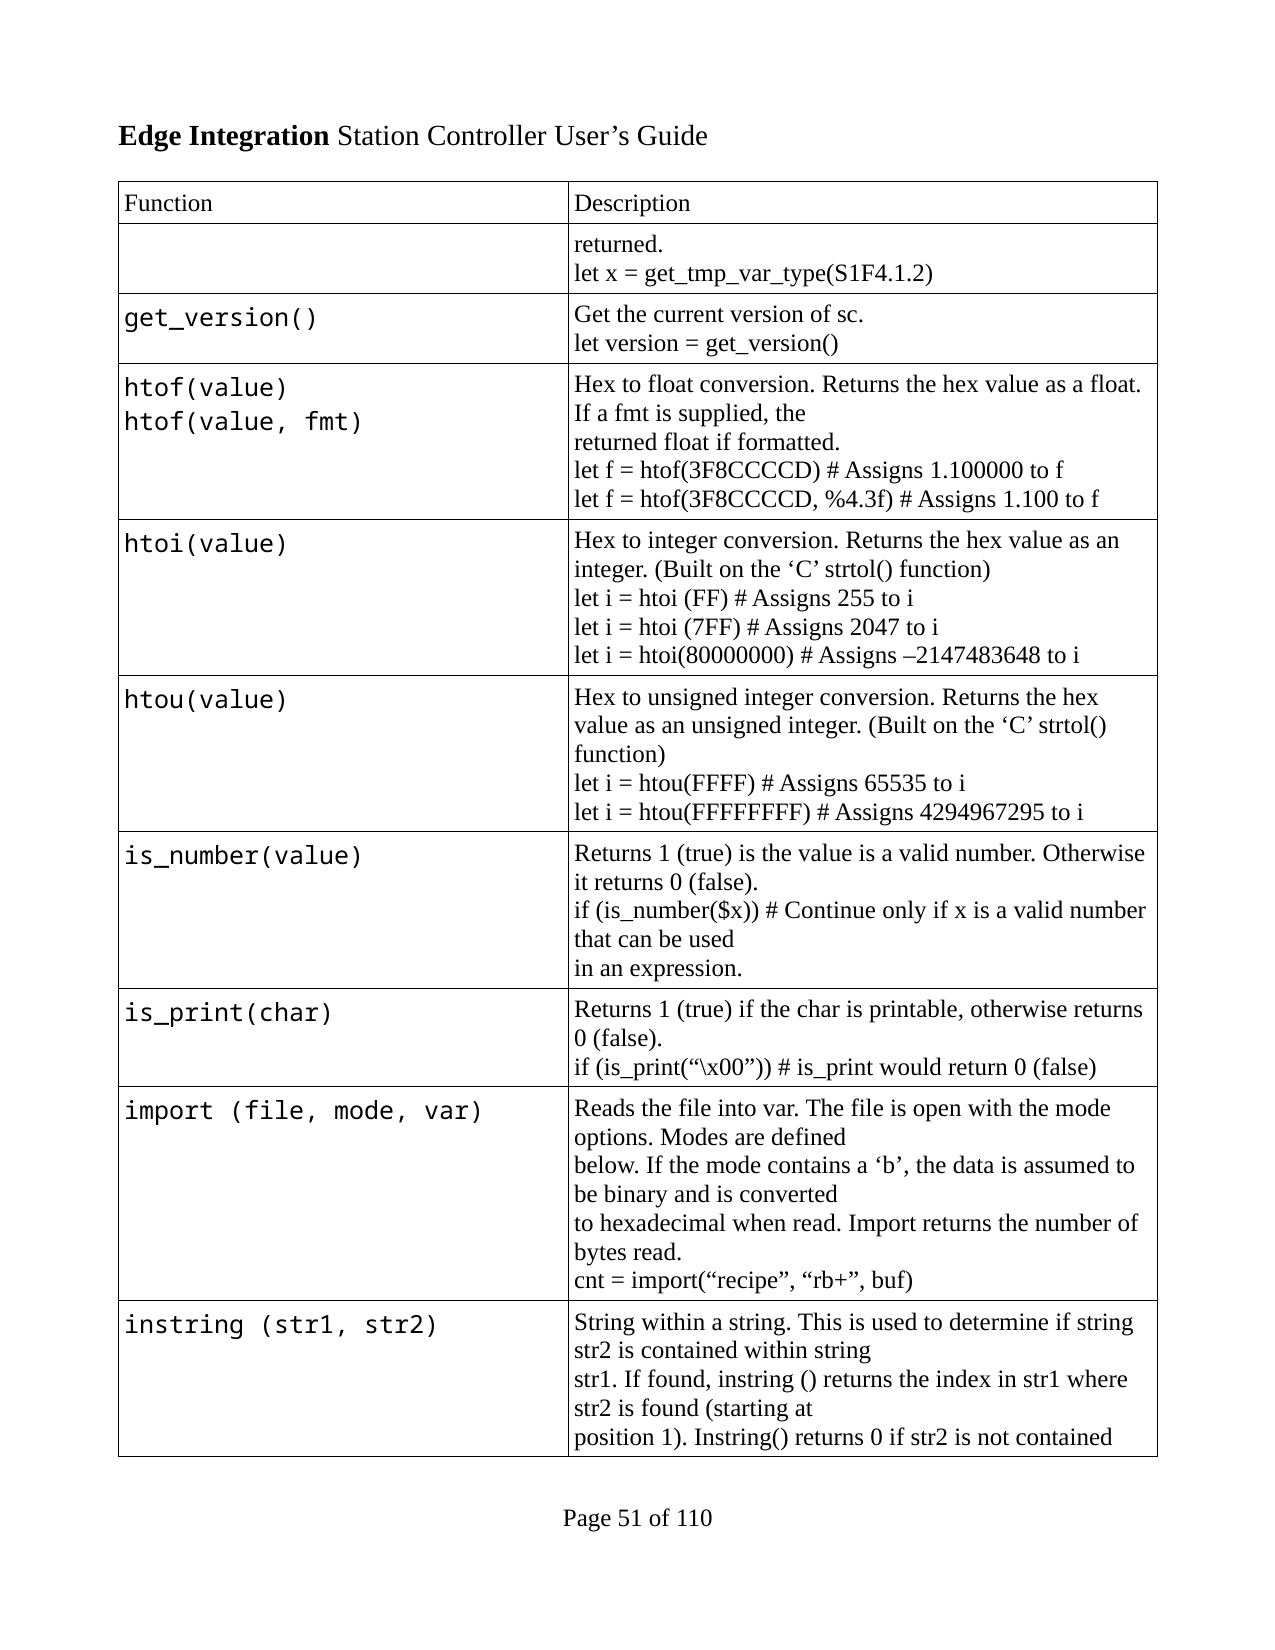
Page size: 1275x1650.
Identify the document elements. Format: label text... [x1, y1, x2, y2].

table_cell Reads the file into var. The file is open with the mode options. Modes are defined below. If the mode contains a ‘b’, the data is assumed to be binary and is converted to hexadecimal when read. Import returns the number of bytes read. cnt = import(“recipe”, “rb+”, buf) [569, 1087, 1157, 1300]
table_cell htof(value) htof(value, fmt) [119, 364, 568, 519]
table_cell returned. let x = get_tmp_var_type(S1F4.1.2) [569, 224, 1157, 292]
table_header Function [119, 182, 568, 222]
table_cell Returns 1 (true) is the value is a valid number. Otherwise it returns 0 (false). if (is_number($x)) # Continue only if x is a valid number that can be used in an expression. [569, 832, 1157, 987]
table_cell is_number(value) [119, 832, 568, 987]
table_cell Returns 1 (true) if the char is printable, otherwise returns 0 (false). if (is_print(“\x00”)) # is_print would return 0 (false) [569, 989, 1157, 1086]
table_cell import (file, mode, var) [119, 1087, 568, 1300]
table_cell [119, 224, 568, 292]
table_cell Hex to float conversion. Returns the hex value as a float. If a fmt is supplied, the returned float if formatted. let f = htof(3F8CCCCD) # Assigns 1.100000 to f let f = htof(3F8CCCCD, %4.3f) # Assigns 1.100 to f [569, 364, 1157, 519]
table_header Description [569, 182, 1157, 222]
table_cell Get the current version of sc. let version = get_version() [569, 294, 1157, 362]
table_cell String within a string. This is used to determine if string str2 is contained within string str1. If found, instring () returns the index in str1 where str2 is found (starting at position 1). Instring() returns 0 if str2 is not contained [569, 1301, 1157, 1456]
table_cell Hex to integer conversion. Returns the hex value as an integer. (Built on the ‘C’ strtol() function) let i = htoi (FF) # Assigns 255 to i let i = htoi (7FF) # Assigns 2047 to i let i = htoi(80000000) # Assigns –2147483648 to i [569, 520, 1157, 675]
table_cell htoi(value) [119, 520, 568, 675]
table_cell get_version() [119, 294, 568, 362]
table_cell instring (str1, str2) [119, 1301, 568, 1456]
table_cell is_print(char) [119, 989, 568, 1086]
table_cell Hex to unsigned integer conversion. Returns the hex value as an unsigned integer. (Built on the ‘C’ strtol() function) let i = htou(FFFF) # Assigns 65535 to i let i = htou(FFFFFFFF) # Assigns 4294967295 to i [569, 676, 1157, 831]
table_cell htou(value) [119, 676, 568, 831]
